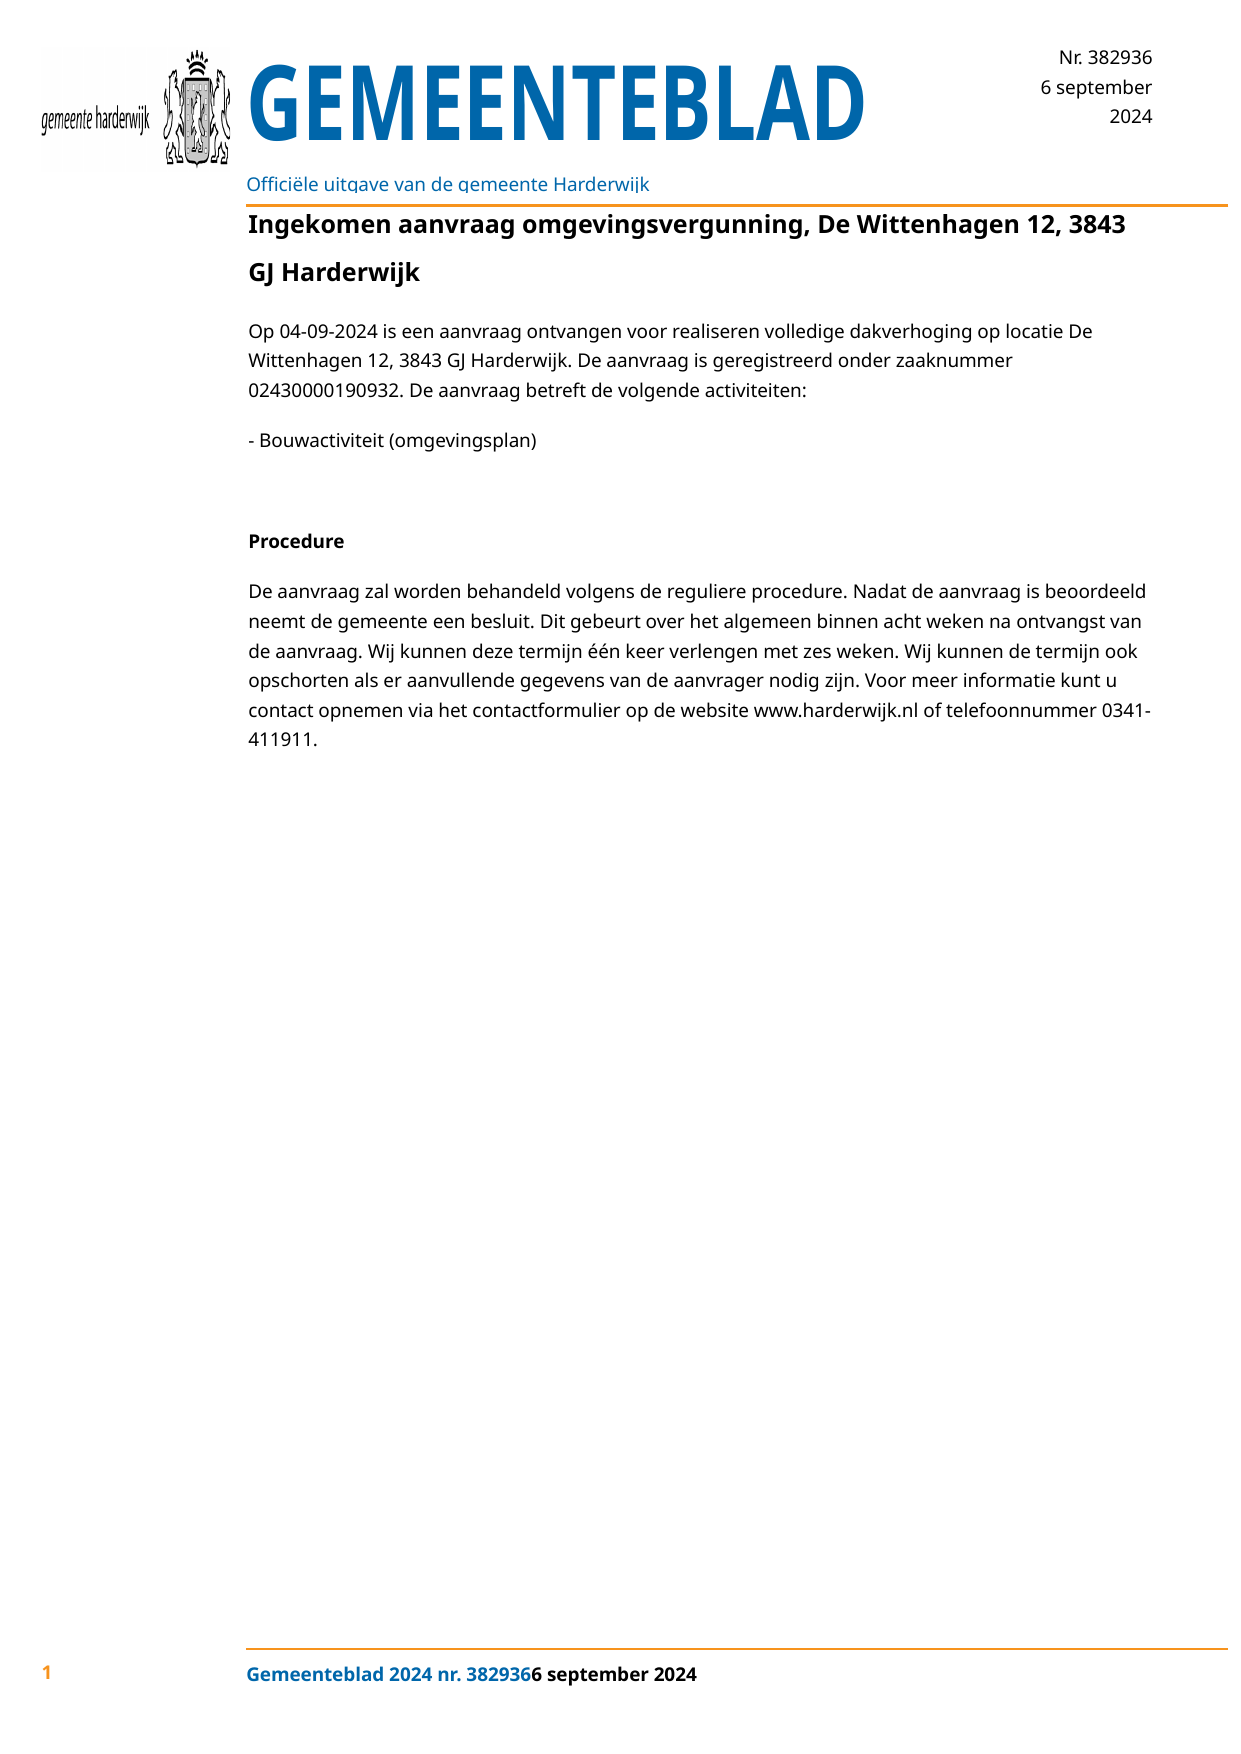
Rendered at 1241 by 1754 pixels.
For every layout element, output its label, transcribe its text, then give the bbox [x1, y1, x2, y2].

text Procedure [248, 528, 1152, 554]
text De aanvraag zal worden behandeld volgens de reguliere procedure. Nadat de aanvraag is beoordeeld neemt de gemeente een besluit. Dit gebeurt over het algemeen binnen acht weken na ontvangst van de aanvraag. Wij kunnen deze termijn één keer verlengen met zes weken. Wij kunnen de termijn ook opschorten als er aanvullende gegevens van de aanvrager nodig zijn. Voor meer informatie kunt u contact opnemen via het contactformulier op de website www.harderwijk.nl of telefoonnummer 0341-411911. [248, 579, 1152, 752]
text Op 04-09-2024 is een aanvraag ontvangen voor realiseren volledige dakverhoging op locatie De Wittenhagen 12, 3843 GJ Harderwijk. De aanvraag is geregistreerd onder zaaknummer 02430000190932. De aanvraag betreft de volgende activiteiten: [248, 318, 1152, 403]
text - Bouwactiviteit (omgevingsplan) [248, 427, 1152, 453]
picture [41, 47, 231, 172]
text Ingekomen aanvraag omgevingsvergunning, De Wittenhagen 12, 3843 GJ Harderwijk [248, 207, 1152, 288]
